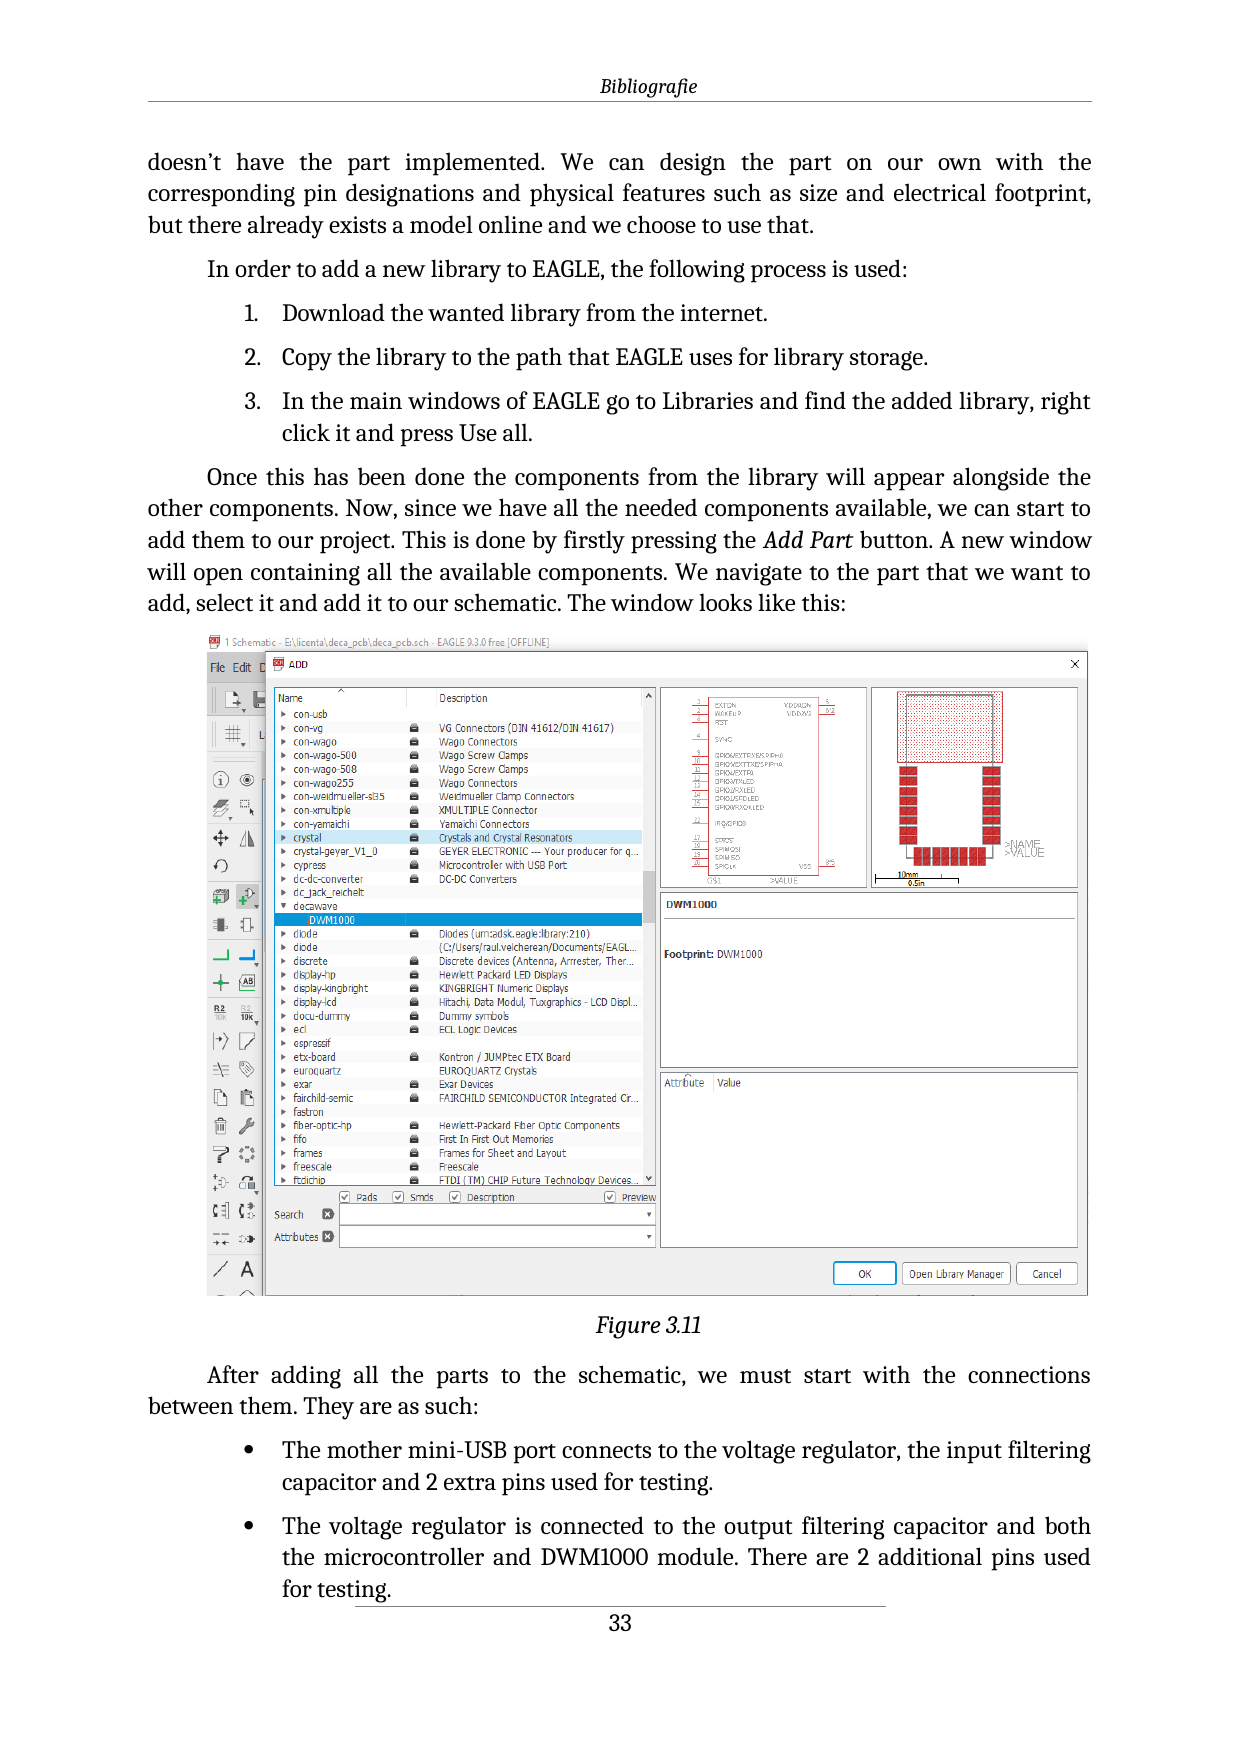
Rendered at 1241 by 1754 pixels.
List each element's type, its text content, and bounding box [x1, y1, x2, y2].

text doesn’t have the part implemented. We can design the part on our own with the corresponding pin designations and physical features such as size and electrical footprint, but there already exists a model online and we choose to use that. [148, 148, 1092, 239]
list The mother mini-USB port connects to the voltage regulator, the input filtering capacitor and 2 extra pins used for testing. [244, 1436, 1092, 1496]
list The voltage regulator is connected to the output filtering capacitor and both the microcontroller and DWM1000 module. There are 2 additional pins used for testing. [244, 1512, 1092, 1604]
list In the main windows of EAGLE go to Libraries and find the added library, right click it and press Use all. [244, 387, 1092, 447]
text In order to add a new library to EAGLE, the following process is used: [148, 255, 1092, 284]
text After adding all the parts to the schematic, we must start with the connections between them. They are as such: [148, 1361, 1092, 1421]
list Copy the library to the path that EAGLE uses for library storage. [244, 343, 1092, 372]
text Once this has been done the components from the library will appear alongside the other components. Now, since we have all the needed components available, we can start to add them to our project. This is done by firstly pressing the Add Part button. A new window will open containing all the available components. We navigate to the part that we want to add, select it and add it to our schematic. The window looks like this: [148, 463, 1092, 618]
list Download the wanted library from the internet. [244, 299, 1092, 328]
text Figure 3.11 [148, 1311, 1092, 1340]
